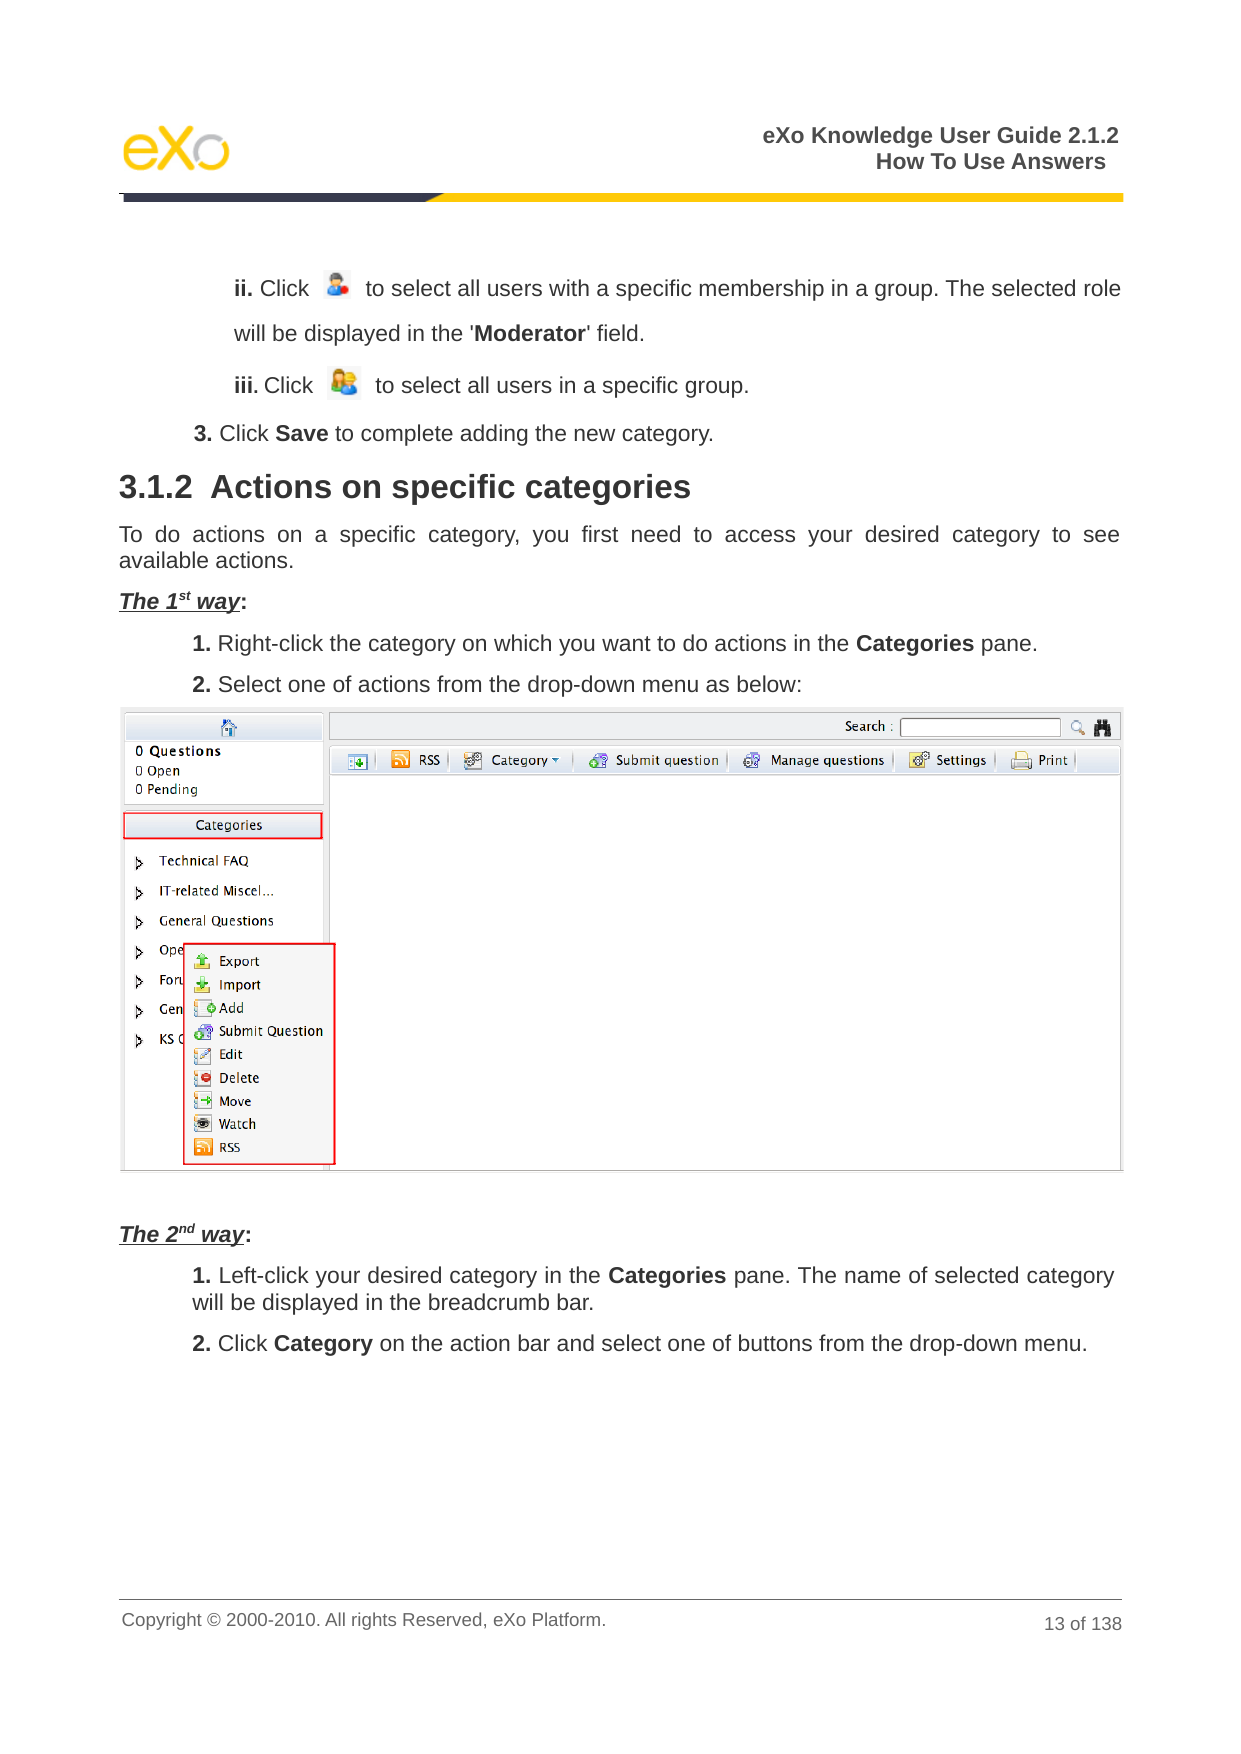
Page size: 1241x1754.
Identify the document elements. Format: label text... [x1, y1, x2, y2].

text 1. Left-click your desired category in the Categories pane. The name of selected category will be displayed in the breadcrumb bar. [118, 1262, 1122, 1315]
list 3. Click Save to complete adding the new category. [156, 420, 1122, 446]
subtitle Actions on specific categories [118, 467, 1122, 506]
list ii. Click to select all users with a specific membership in a group. The selected role will be displayed in the 'Moderator' field. [196, 263, 1122, 346]
text The 2nd way: [118, 1221, 1122, 1247]
picture [323, 270, 352, 299]
picture [123, 193, 1124, 202]
picture [120, 707, 1124, 1173]
text 1. Right-click the category on which you want to do actions in the Categories pane. [118, 629, 1122, 656]
text The 1st way: [118, 588, 1122, 614]
text 2. Click Category on the action bar and select one of buttons from the drop-down menu. [118, 1330, 1122, 1356]
list iii. Click to select all users in a specific group. [196, 359, 1122, 407]
text 2. Select one of actions from the drop-down menu as below: [118, 671, 1122, 697]
picture [123, 125, 230, 171]
text To do actions on a specific category, you first need to access your desired category to see available actions. [118, 521, 1122, 573]
picture [327, 366, 362, 400]
